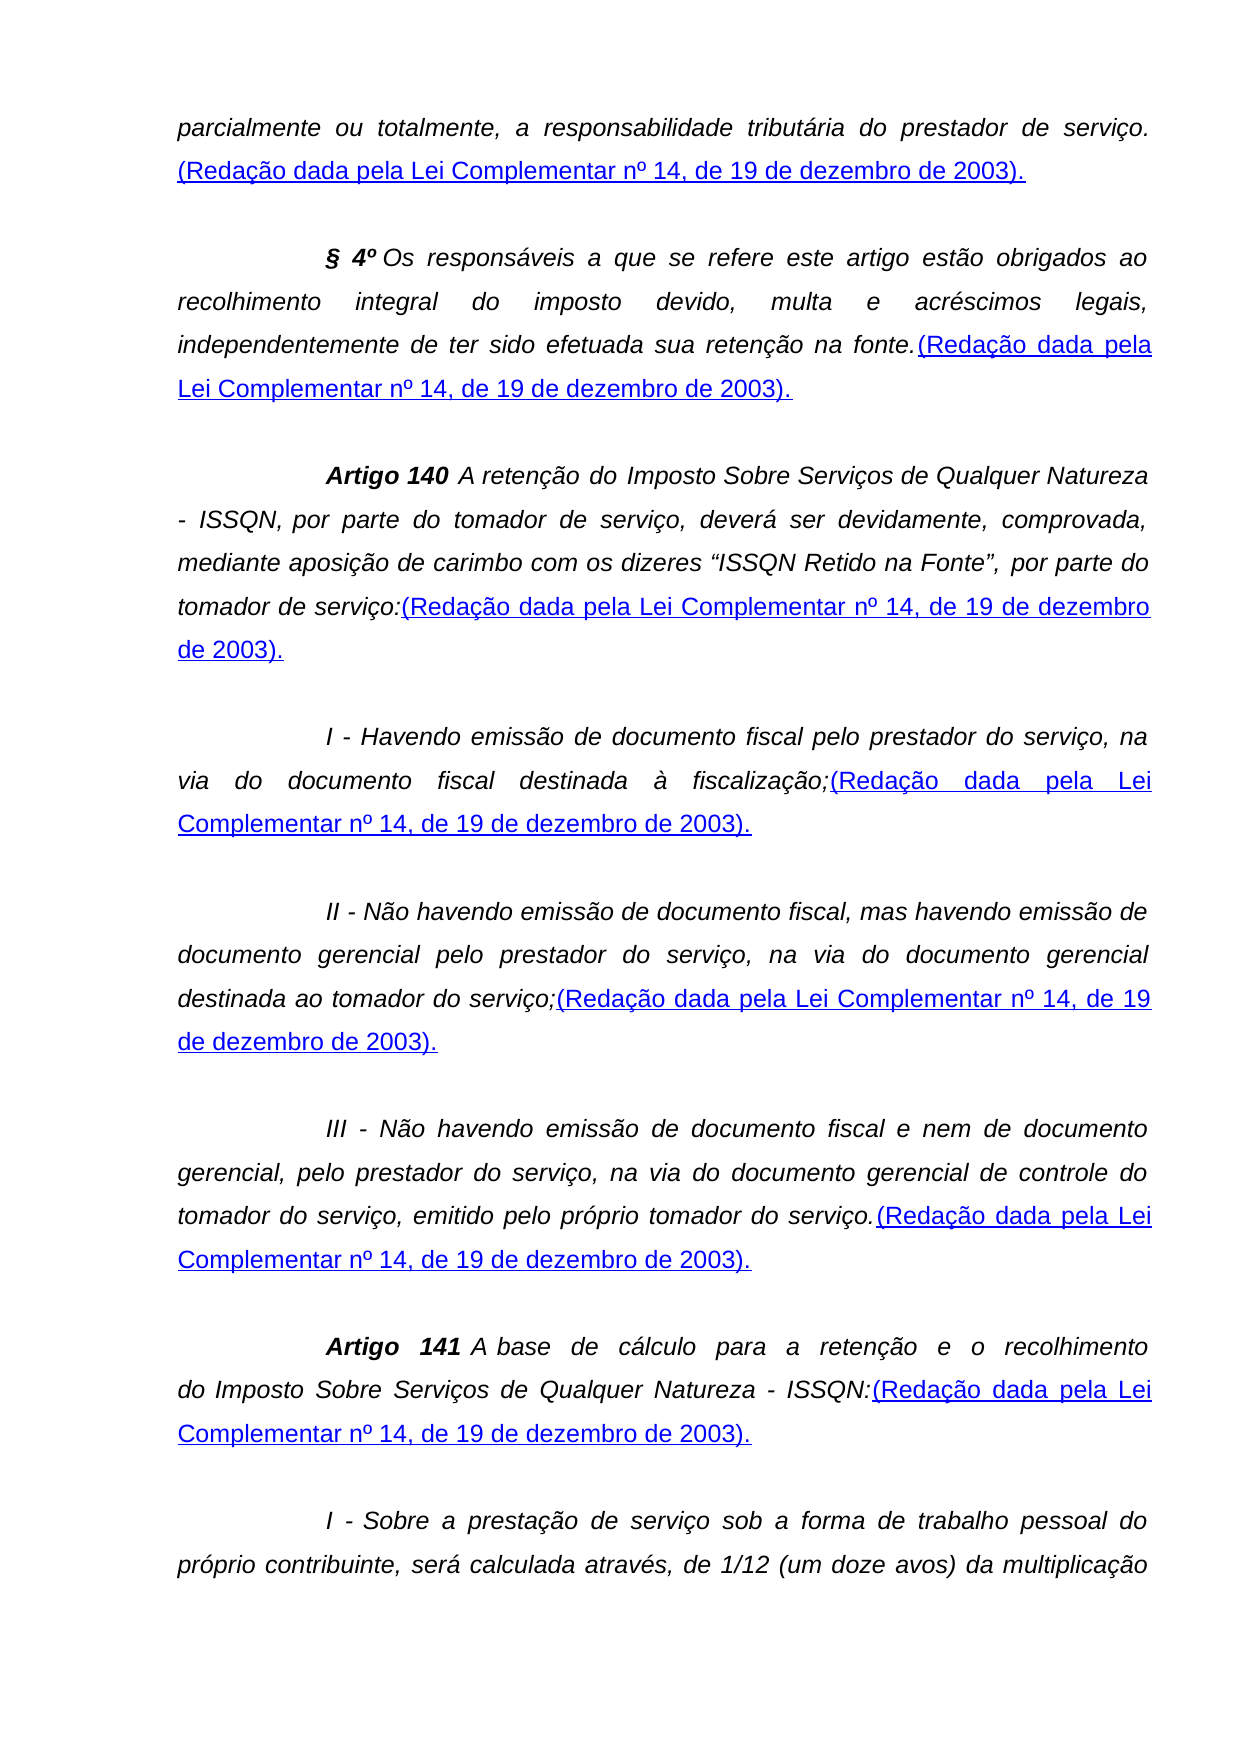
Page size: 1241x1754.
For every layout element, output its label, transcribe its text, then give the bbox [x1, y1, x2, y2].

text § 4º Os responsáveis a que se refere este artigo estão obrigados ao recolhimento integral do imposto devido, multa e acréscimos legais, independentemente de ter sido efetuada sua retenção na fonte.(Redação dada pela Lei Complementar nº 14, de 19 de dezembro de 2003). [177, 243, 1152, 403]
text I - Sobre a prestação de serviço sob a forma de trabalho pessoal do próprio contribuinte, será calculada através, de 1/12 (um doze avos) da multiplicação [177, 1506, 1152, 1578]
text parcialmente ou totalmente, a responsabilidade tributária do prestador de serviço.(Redação dada pela Lei Complementar nº 14, de 19 de dezembro de 2003). [177, 113, 1152, 185]
text III - Não havendo emissão de documento fiscal e nem de documento gerencial, pelo prestador do serviço, na via do documento gerencial de controle do tomador do serviço, emitido pelo próprio tomador do serviço.(Redação dada pela Lei Complementar nº 14, de 19 de dezembro de 2003). [177, 1114, 1152, 1274]
text Artigo 141 A base de cálculo para a retenção e o recolhimento do Imposto Sobre Serviços de Qualquer Natureza - ISSQN:(Redação dada pela Lei Complementar nº 14, de 19 de dezembro de 2003). [177, 1332, 1152, 1448]
text Artigo 140 A retenção do Imposto Sobre Serviços de Qualquer Natureza - ISSQN, por parte do tomador de serviço, deverá ser devidamente, comprovada, mediante aposição de carimbo com os dizeres “ISSQN Retido na Fonte”, por parte do tomador de serviço:(Redação dada pela Lei Complementar nº 14, de 19 de dezembro de 2003). [177, 461, 1152, 664]
text II - Não havendo emissão de documento fiscal, mas havendo emissão de documento gerencial pelo prestador do serviço, na via do documento gerencial destinada ao tomador do serviço;(Redação dada pela Lei Complementar nº 14, de 19 de dezembro de 2003). [177, 896, 1152, 1056]
text I - Havendo emissão de documento fiscal pelo prestador do serviço, na via do documento fiscal destinada à fiscalização;(Redação dada pela Lei Complementar nº 14, de 19 de dezembro de 2003). [177, 722, 1152, 838]
